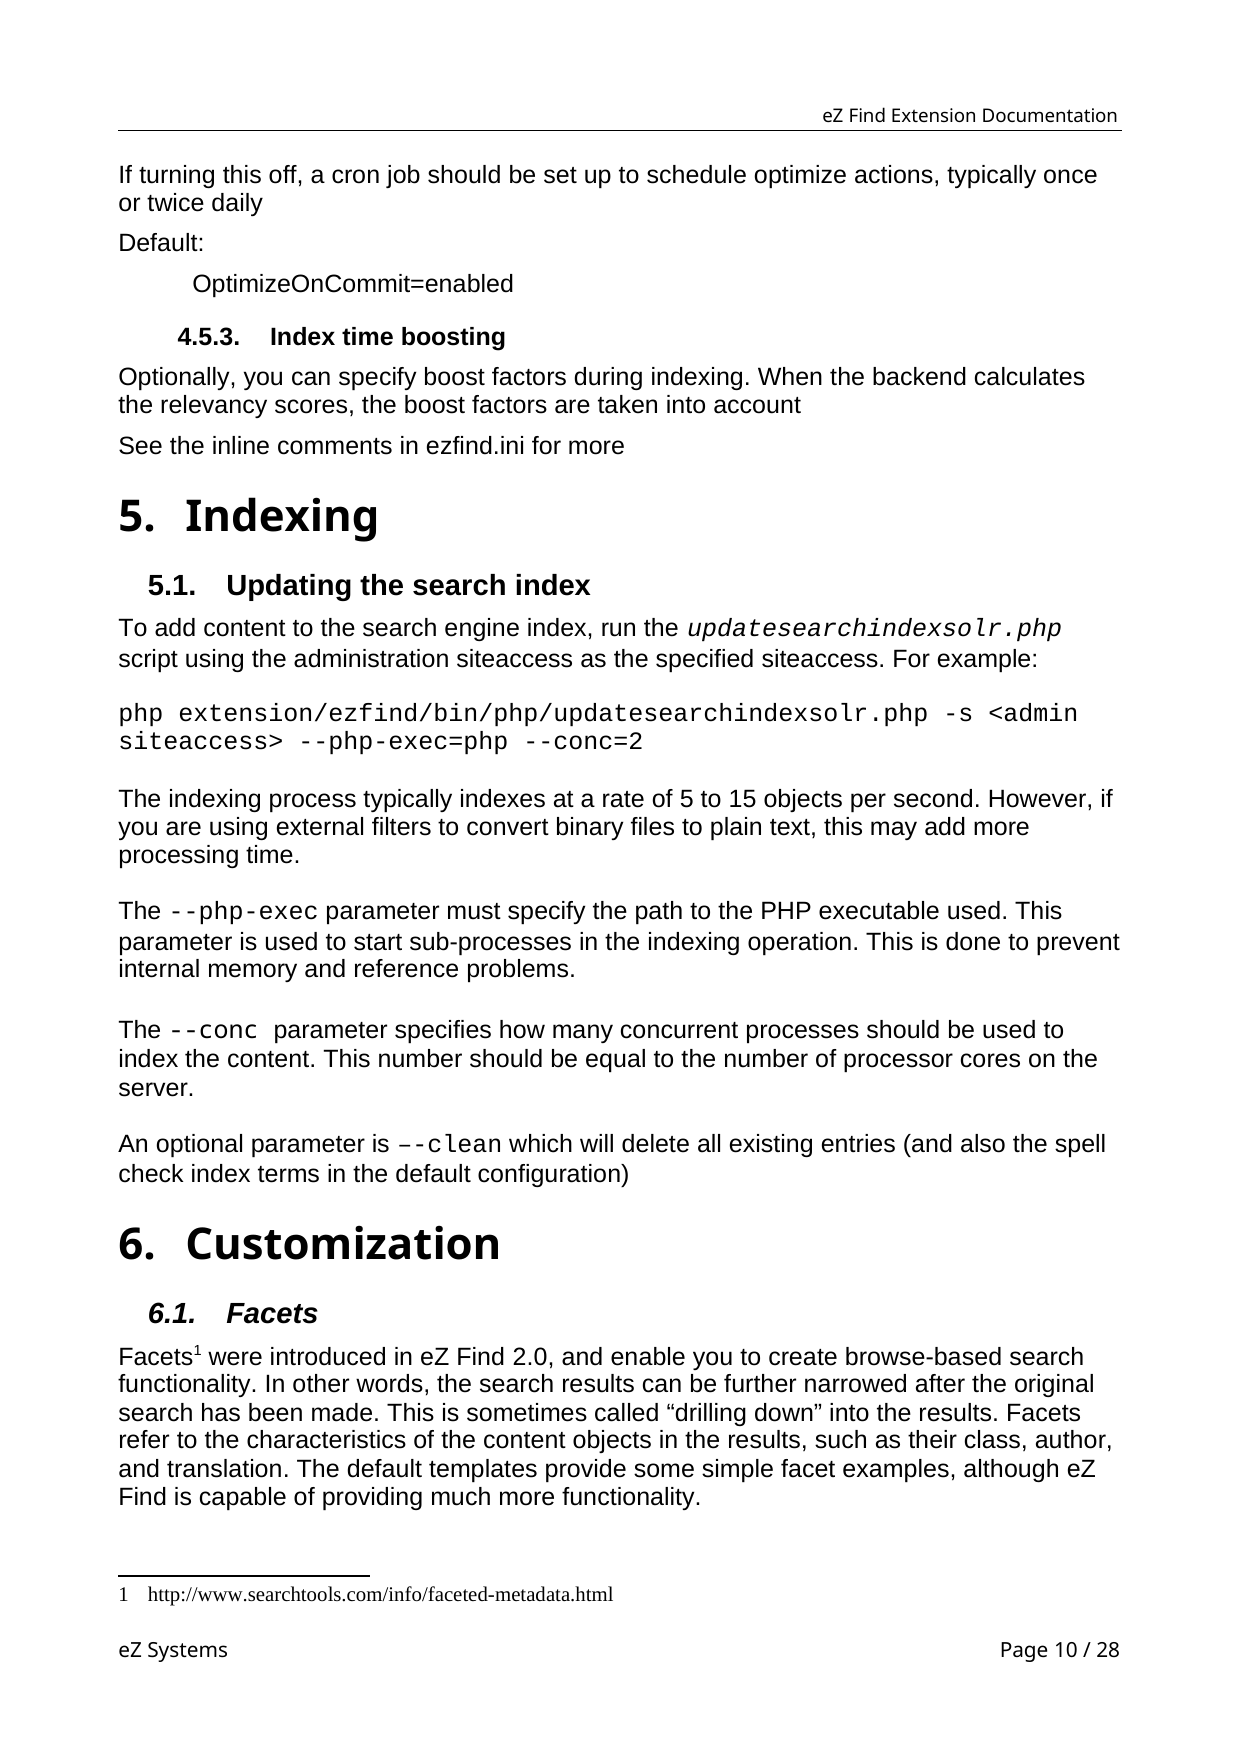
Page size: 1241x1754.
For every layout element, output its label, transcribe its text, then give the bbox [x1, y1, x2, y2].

text If turning this off, a cron job should be set up to schedule optimize actions, typically once or twice daily [118, 160, 1122, 216]
subtitle Indexing [118, 484, 1122, 544]
subtitle Updating the search index [148, 569, 1122, 602]
text See the inline comments in ezfind.ini for more [118, 431, 1122, 459]
text The --php-exec parameter must specify the path to the PHP executable used. This parameter is used to start sub-processes in the indexing operation. This is done to prevent internal memory and reference problems. [118, 897, 1122, 983]
text Default: [118, 229, 1122, 257]
text An optional parameter is –-clean which will delete all existing entries (and also the spell check index terms in the default configuration) [118, 1129, 1122, 1187]
text OptimizeOnCommit=enabled [192, 269, 1122, 297]
text php extension/ezfind/bin/php/updatesearchindexsolr.php -s <admin siteaccess> --php-exec=php --conc=2 [118, 700, 1122, 757]
text The indexing process typically indexes at a rate of 5 to 15 objects per second. However, if you are using external filters to convert binary files to plain text, this may add more processing time. [118, 785, 1122, 869]
subtitle Facets [148, 1297, 1122, 1330]
text The --conc parameter specifies how many concurrent processes should be used to index the content. This number should be equal to the number of processor cores on the server. [118, 1011, 1122, 1101]
text Facets were introduced in eZ Find 2.0, and enable you to create browse-based search functionality. In other words, the search results can be further narrowed after the original search has been made. This is sometimes called “drilling down” into the results. Facets refer to the characteristics of the content objects in the results, such as their class, author, and translation. The default templates provide some simple facet examples, although eZ Find is capable of providing much more functionality. [118, 1342, 1122, 1510]
subtitle Customization [118, 1212, 1122, 1272]
text To add content to the search engine index, run the updatesearchindexsolr.php script using the administration siteaccess as the specified siteaccess. For example: [118, 614, 1122, 672]
text http://www.searchtools.com/info/faceted-metadata.html [118, 1582, 1122, 1605]
text Optionally, you can specify boost factors during indexing. When the backend calculates the relevancy scores, the boost factors are taken into account [118, 363, 1122, 419]
subtitle Index time boosting [177, 322, 1122, 350]
